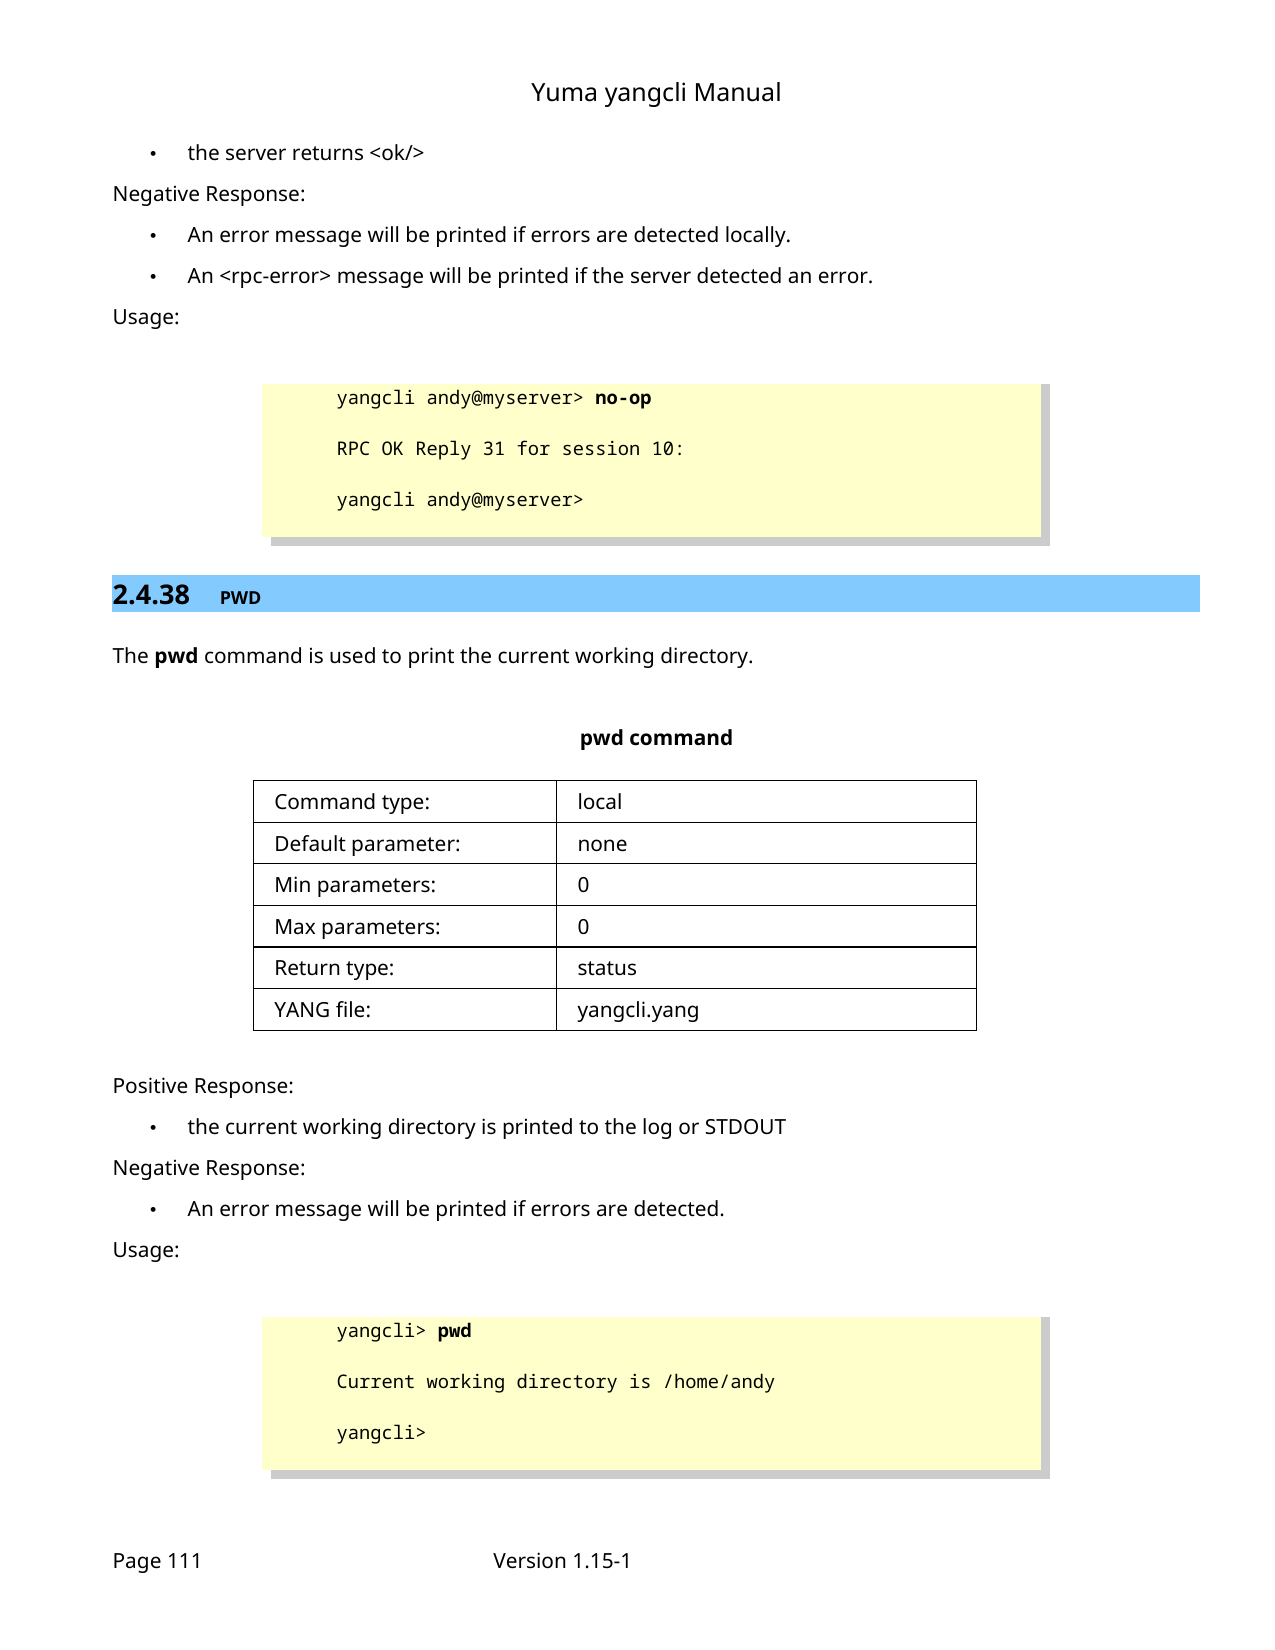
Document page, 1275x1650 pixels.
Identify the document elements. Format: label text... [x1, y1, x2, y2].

table_cell yangcli.yang [557, 989, 976, 1029]
subtitle pwd command [127, 723, 1185, 752]
text yangcli> pwd [262, 1317, 1041, 1343]
table_cell none [557, 823, 976, 863]
table_cell status [557, 948, 976, 988]
subtitle pwd [112, 575, 1200, 612]
table_cell Return type: [254, 948, 556, 988]
text Current working directory is /home/andy [262, 1368, 1041, 1394]
text Usage: [112, 302, 1200, 331]
text yangcli andy@myserver> [262, 486, 1041, 512]
text The pwd command is used to print the current working directory. [112, 641, 1200, 670]
table_header local [557, 781, 976, 822]
list An error message will be printed if errors are detected locally. [150, 220, 1200, 249]
text RPC OK Reply 31 for session 10: [262, 435, 1041, 461]
table_cell Max parameters: [254, 906, 556, 946]
table_cell Default parameter: [254, 823, 556, 863]
list An <rpc-error> message will be printed if the server detected an error. [150, 261, 1200, 290]
table_header Command type: [254, 781, 556, 822]
table_cell YANG file: [254, 989, 556, 1029]
text yangcli andy@myserver> no-op [262, 384, 1041, 410]
list An error message will be printed if errors are detected. [150, 1194, 1200, 1223]
table_cell 0 [557, 906, 976, 946]
table_cell 0 [557, 864, 976, 905]
table_cell Min parameters: [254, 864, 556, 905]
text yangcli> [262, 1419, 1041, 1445]
list the server returns <ok/> [150, 138, 1200, 167]
text Usage: [112, 1235, 1200, 1264]
list the current working directory is printed to the log or STDOUT [150, 1112, 1200, 1141]
text Negative Response: [112, 179, 1200, 208]
text Negative Response: [112, 1153, 1200, 1182]
text Positive Response: [112, 1072, 1200, 1100]
